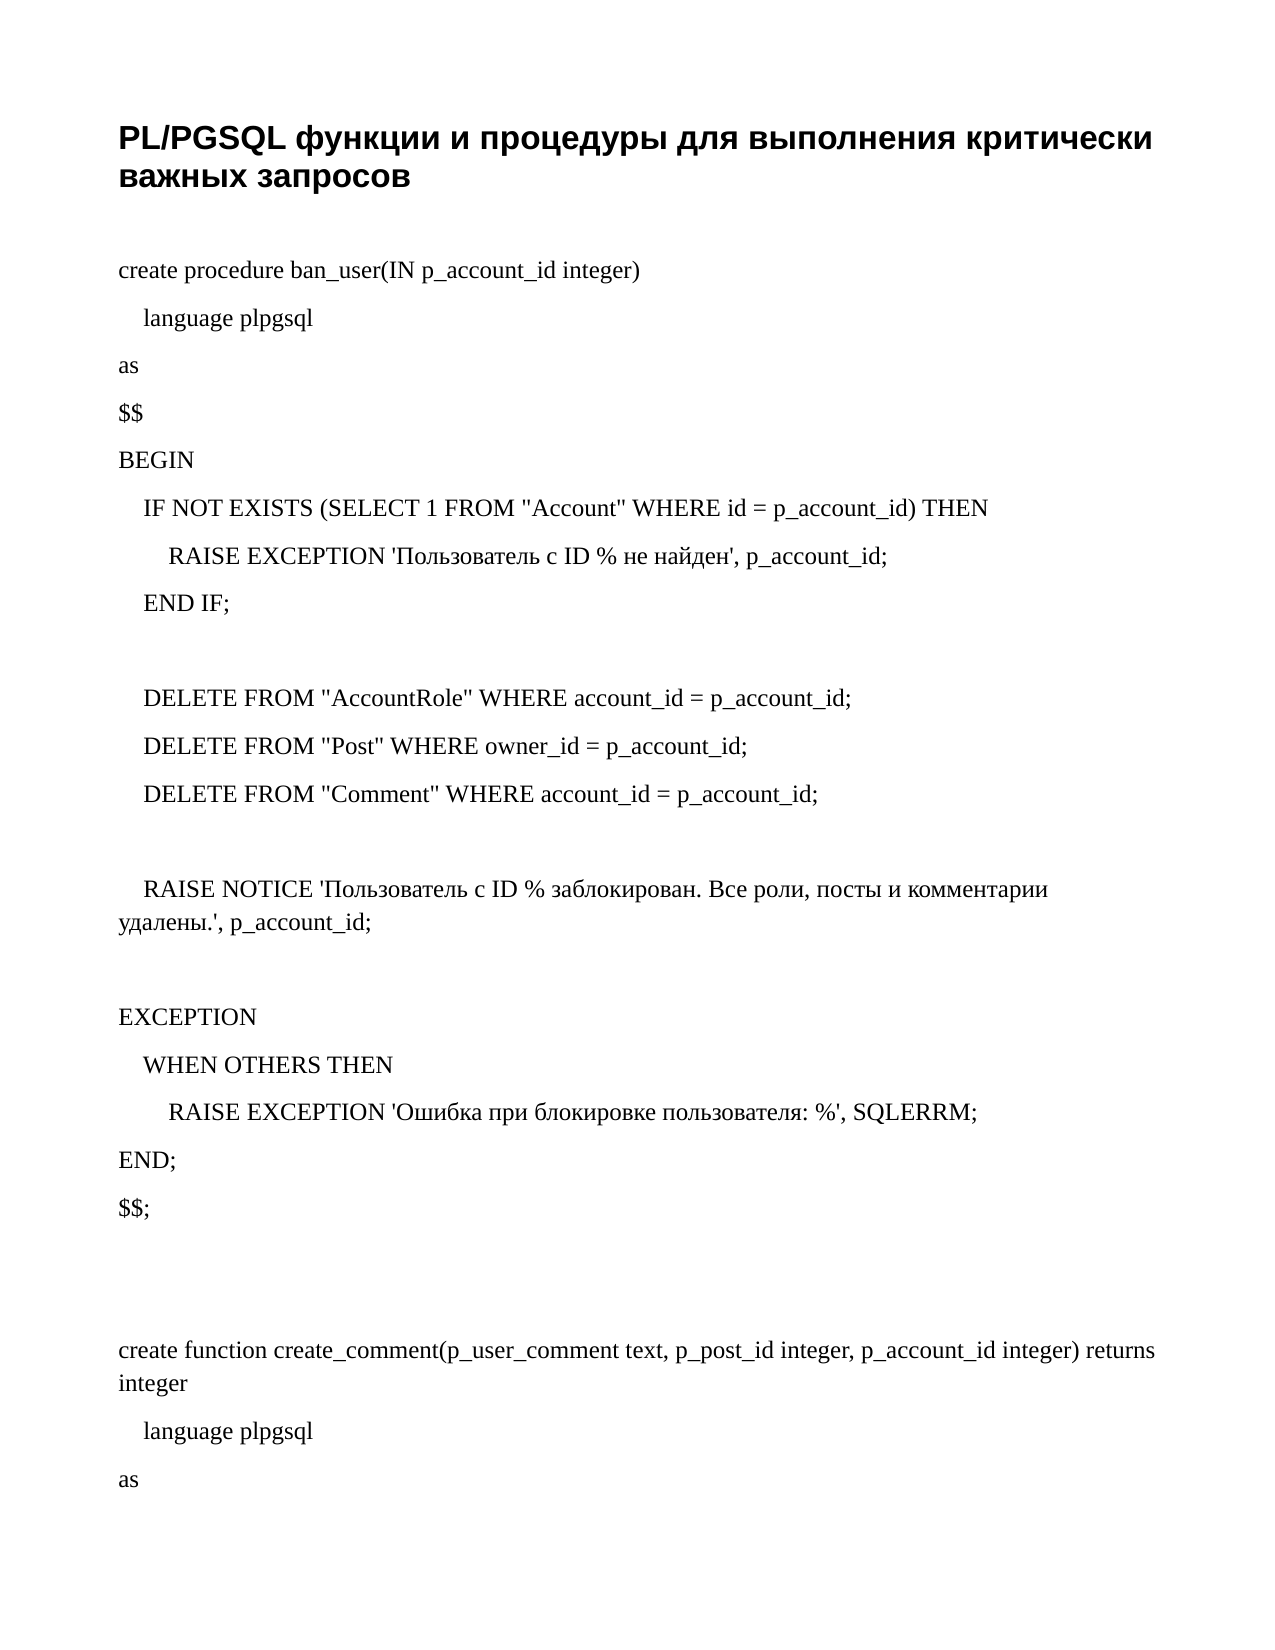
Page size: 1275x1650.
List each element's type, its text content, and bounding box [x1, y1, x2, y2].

text WHEN OTHERS THEN [118, 1050, 1157, 1078]
text $$ [118, 398, 1157, 427]
text create procedure ban_user(IN p_account_id integer) [118, 255, 1157, 284]
text language plpgsql [118, 303, 1157, 331]
text DELETE FROM "Post" WHERE owner_id = p_account_id; [118, 731, 1157, 760]
text as [118, 1464, 1157, 1492]
text create function create_comment(p_user_comment text, p_post_id integer, p_account_id integer) returns integer [118, 1335, 1157, 1397]
text RAISE NOTICE 'Пользователь с ID % заблокирован. Все роли, посты и комментарии удалены.', p_account_id; [118, 874, 1157, 936]
subtitle PL/PGSQL функции и процедуры для выполнения критически важных запросов [118, 118, 1157, 195]
text RAISE EXCEPTION 'Пользователь с ID % не найден', p_account_id; [118, 541, 1157, 569]
text END; [118, 1145, 1157, 1174]
text BEGIN [118, 446, 1157, 474]
text language plpgsql [118, 1416, 1157, 1445]
text END IF; [118, 588, 1157, 617]
text DELETE FROM "Comment" WHERE account_id = p_account_id; [118, 779, 1157, 807]
text as [118, 350, 1157, 379]
text DELETE FROM "AccountRole" WHERE account_id = p_account_id; [118, 683, 1157, 712]
text IF NOT EXISTS (SELECT 1 FROM "Account" WHERE id = p_account_id) THEN [118, 493, 1157, 522]
text EXCEPTION [118, 1002, 1157, 1031]
text $$; [118, 1193, 1157, 1221]
text RAISE EXCEPTION 'Ошибка при блокировке пользователя: %', SQLERRM; [118, 1097, 1157, 1126]
